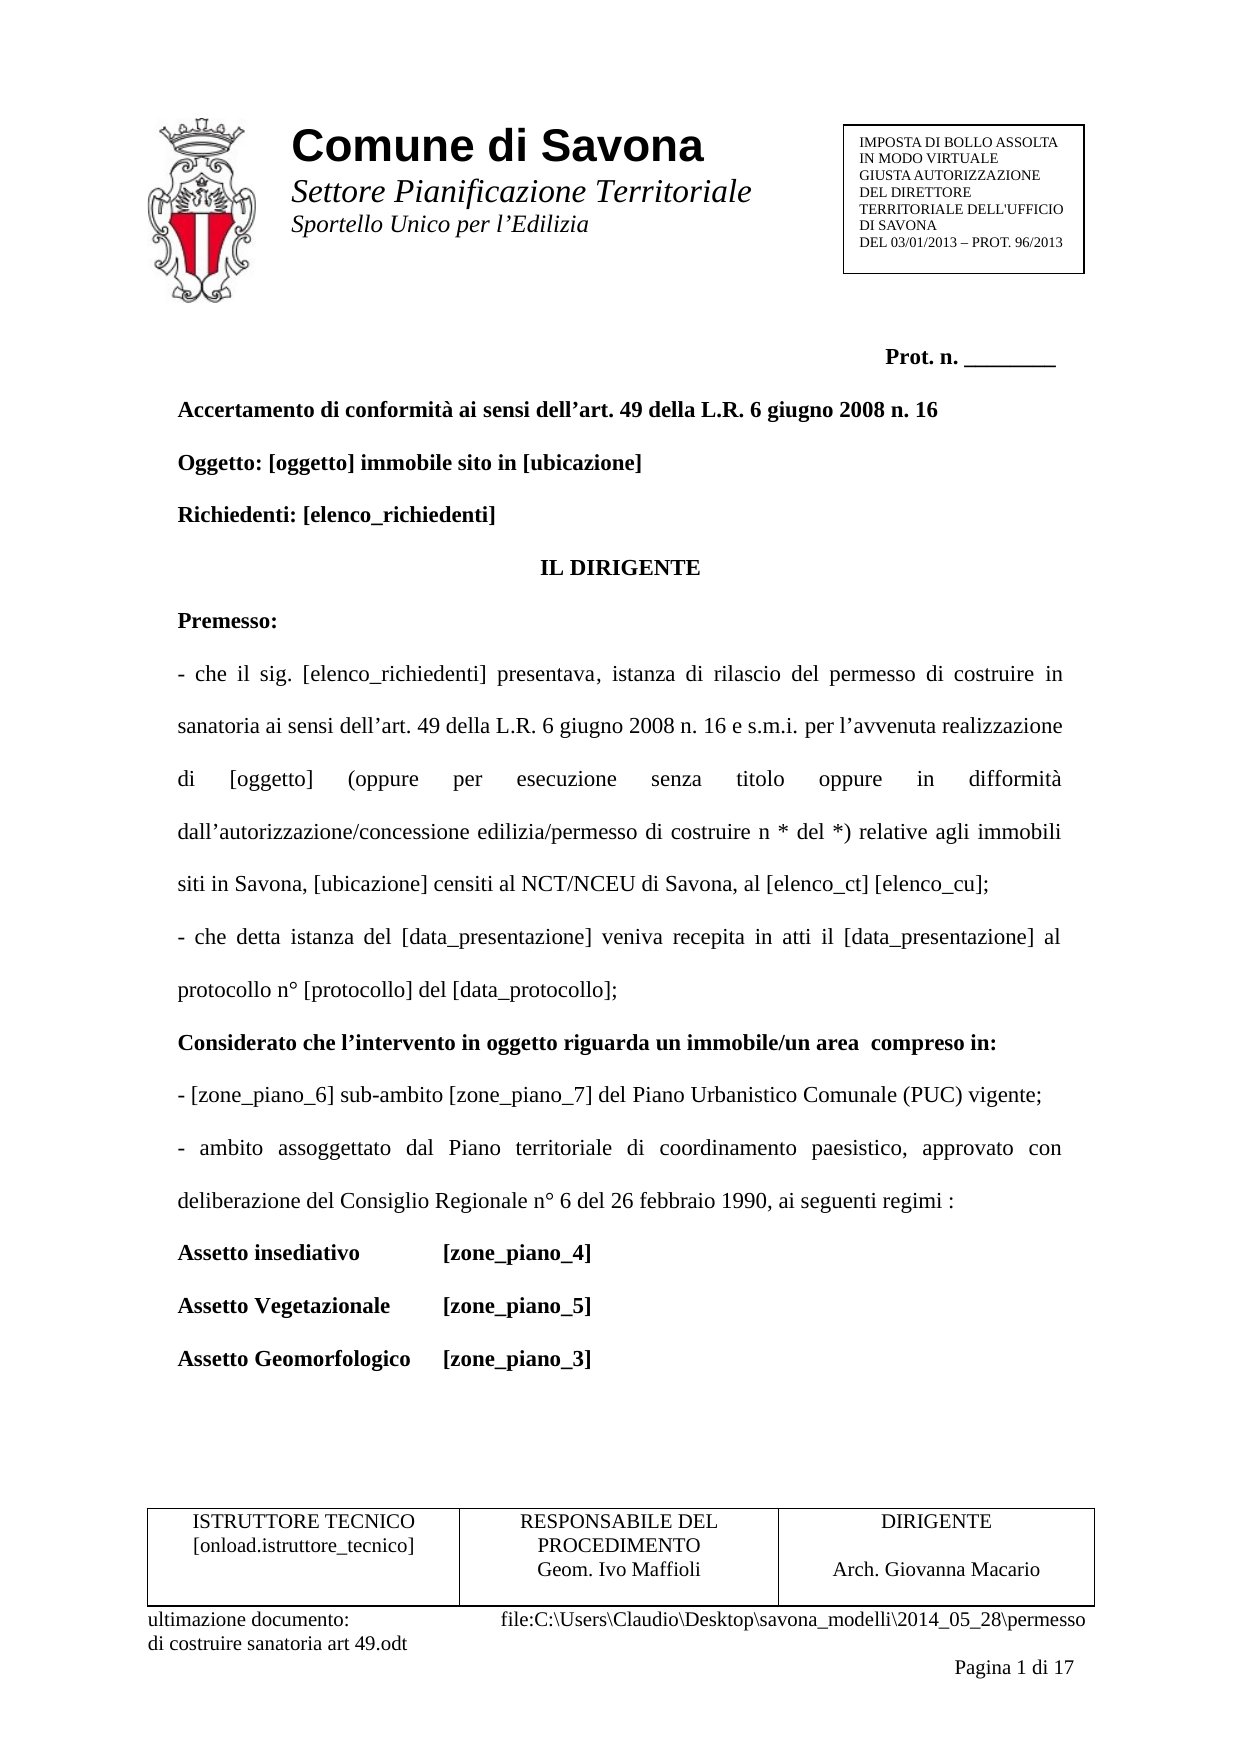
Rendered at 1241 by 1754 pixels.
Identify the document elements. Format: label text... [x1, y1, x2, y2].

text Premesso: [177, 607, 1063, 633]
text GIUSTA AUTORIZZAZIONE DEL DIRETTORE TERRITORIALE DELL'UFFICIO DI SAVONA [859, 167, 1068, 234]
text Richiedenti: [elenco_richiedenti] [177, 501, 1063, 528]
text Assetto Geomorfologico [zone_piano_3] [177, 1345, 1063, 1371]
text IMPOSTA DI BOLLO ASSOLTA IN MODO VIRTUALE [859, 133, 1068, 167]
text Oggetto: [oggetto] immobile sito in [ubicazione] [177, 449, 1063, 475]
text Sportello Unico per l’Edilizia [256, 209, 842, 238]
text - che detta istanza del [data_presentazione] veniva recepita in atti il [data_presentazione] al protocollo n° [protocollo] del [data_protocollo]; [177, 923, 1063, 1002]
text IL DIRIGENTE [177, 554, 1063, 581]
text Considerato che l’intervento in oggetto riguarda un immobile/un area compreso in: [177, 1028, 1063, 1055]
text DEL 03/01/2013 – PROT. 96/2013 [859, 234, 1068, 251]
text - che il sig. [elenco_richiedenti] presentava, istanza di rilascio del permesso di costruire in sanatoria ai sensi dell’art. 49 della L.R. 6 giugno 2008 n. 16 e s.m.i. per l’avvenuta realizzazione di [oggetto] (oppure per esecuzione senza titolo oppure in difformità dall’autorizzazione/concessione edilizia/permesso di costruire n * del *) relative agli immobili siti in Savona, [ubicazione] censiti al NCT/NCEU di Savona, al [elenco_ct] [elenco_cu]; [177, 659, 1063, 897]
text Assetto Vegetazionale [zone_piano_5] [177, 1292, 1063, 1318]
picture [147, 118, 256, 303]
text Settore Pianificazione Territoriale [256, 171, 842, 209]
text Assetto insediativo [zone_piano_4] [177, 1239, 1063, 1266]
text Accertamento di conformità ai sensi dell’art. 49 della L.R. 6 giugno 2008 n. 16 [177, 396, 1063, 422]
subtitle Prot. n. ________ [841, 343, 1063, 370]
text Comune di Savona [256, 118, 1092, 171]
text - ambito assoggettato dal Piano territoriale di coordinamento paesistico, approvato con deliberazione del Consiglio Regionale n° 6 del 26 febbraio 1990, ai seguenti regimi : [177, 1134, 1063, 1213]
text - [zone_piano_6] sub-ambito [zone_piano_7] del Piano Urbanistico Comunale (PUC) vigente; [177, 1081, 1063, 1108]
